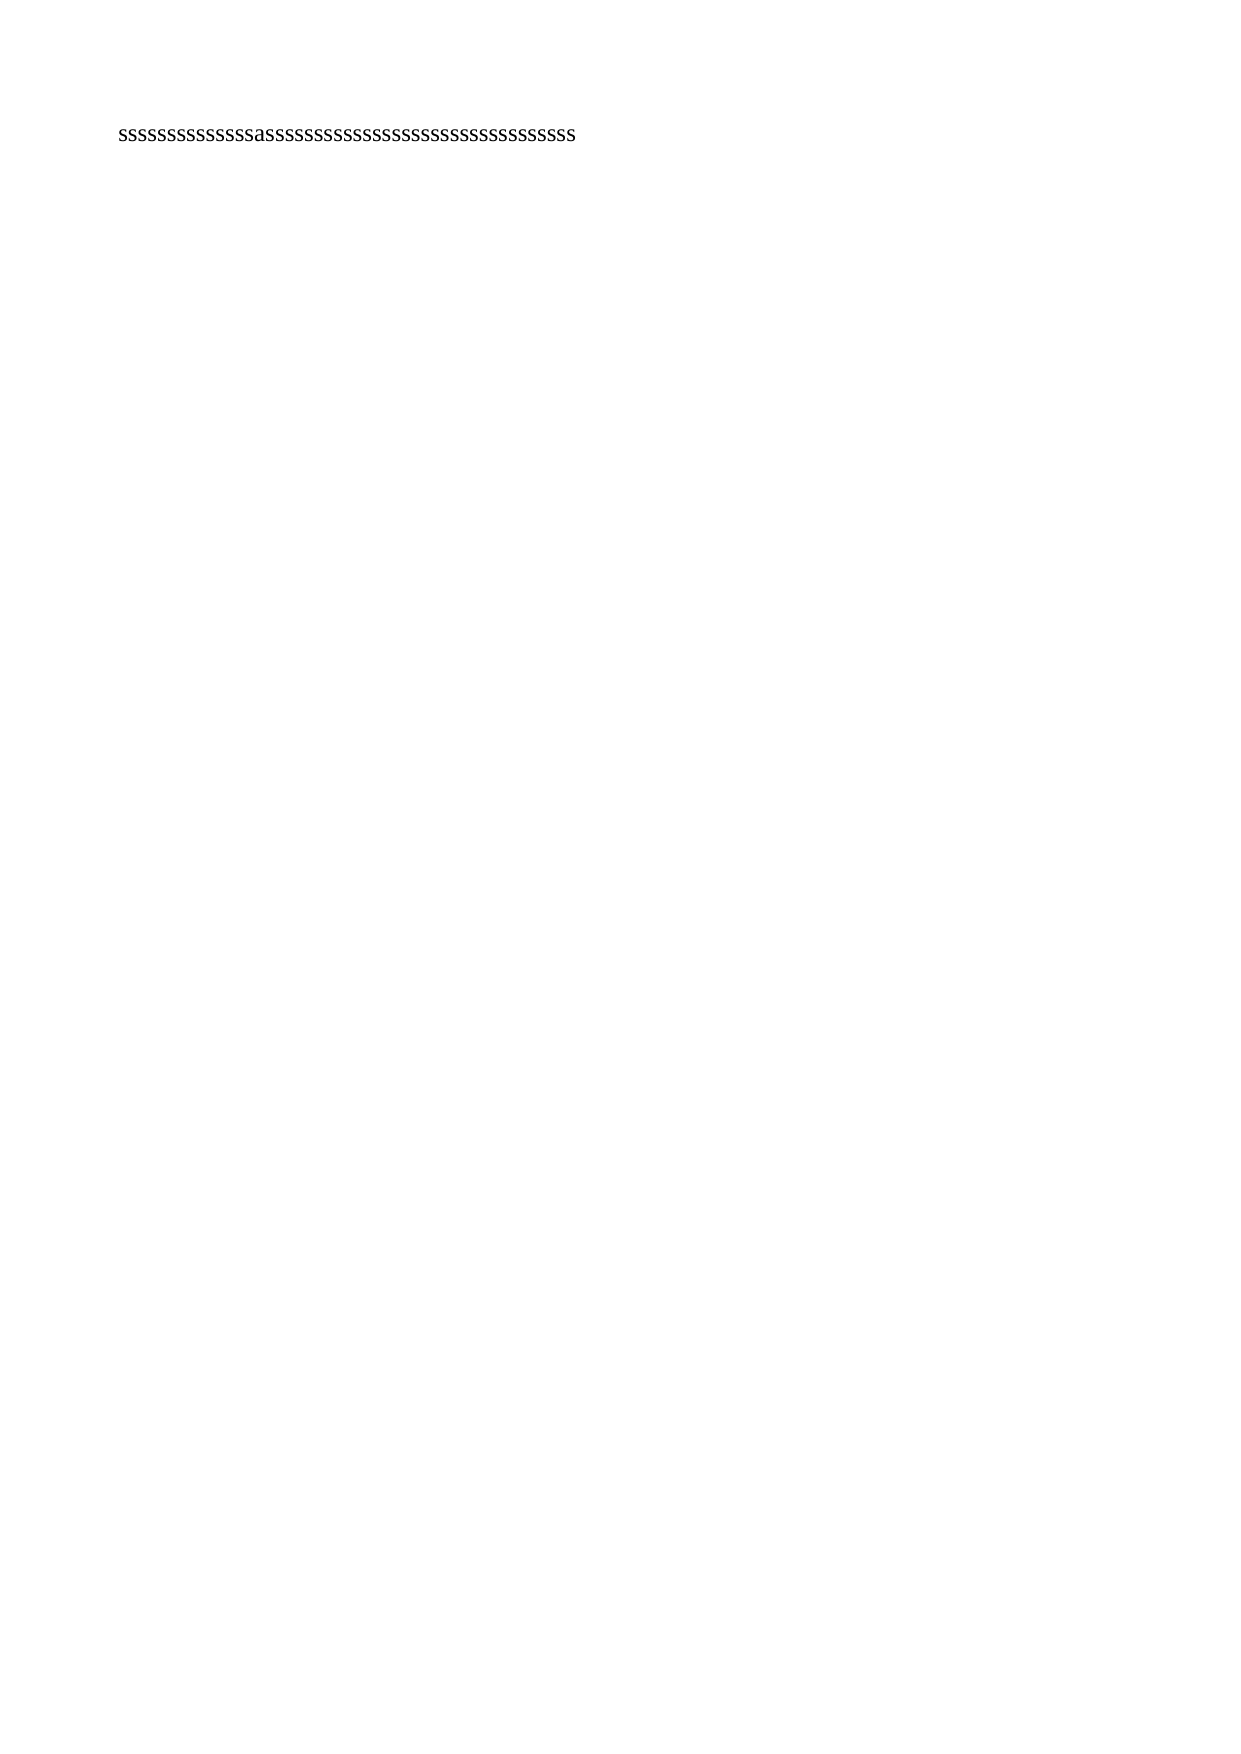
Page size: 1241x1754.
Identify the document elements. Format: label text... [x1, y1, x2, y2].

text ssssssssssssssassssssssssssssssssssssssssssssss [118, 118, 1122, 147]
